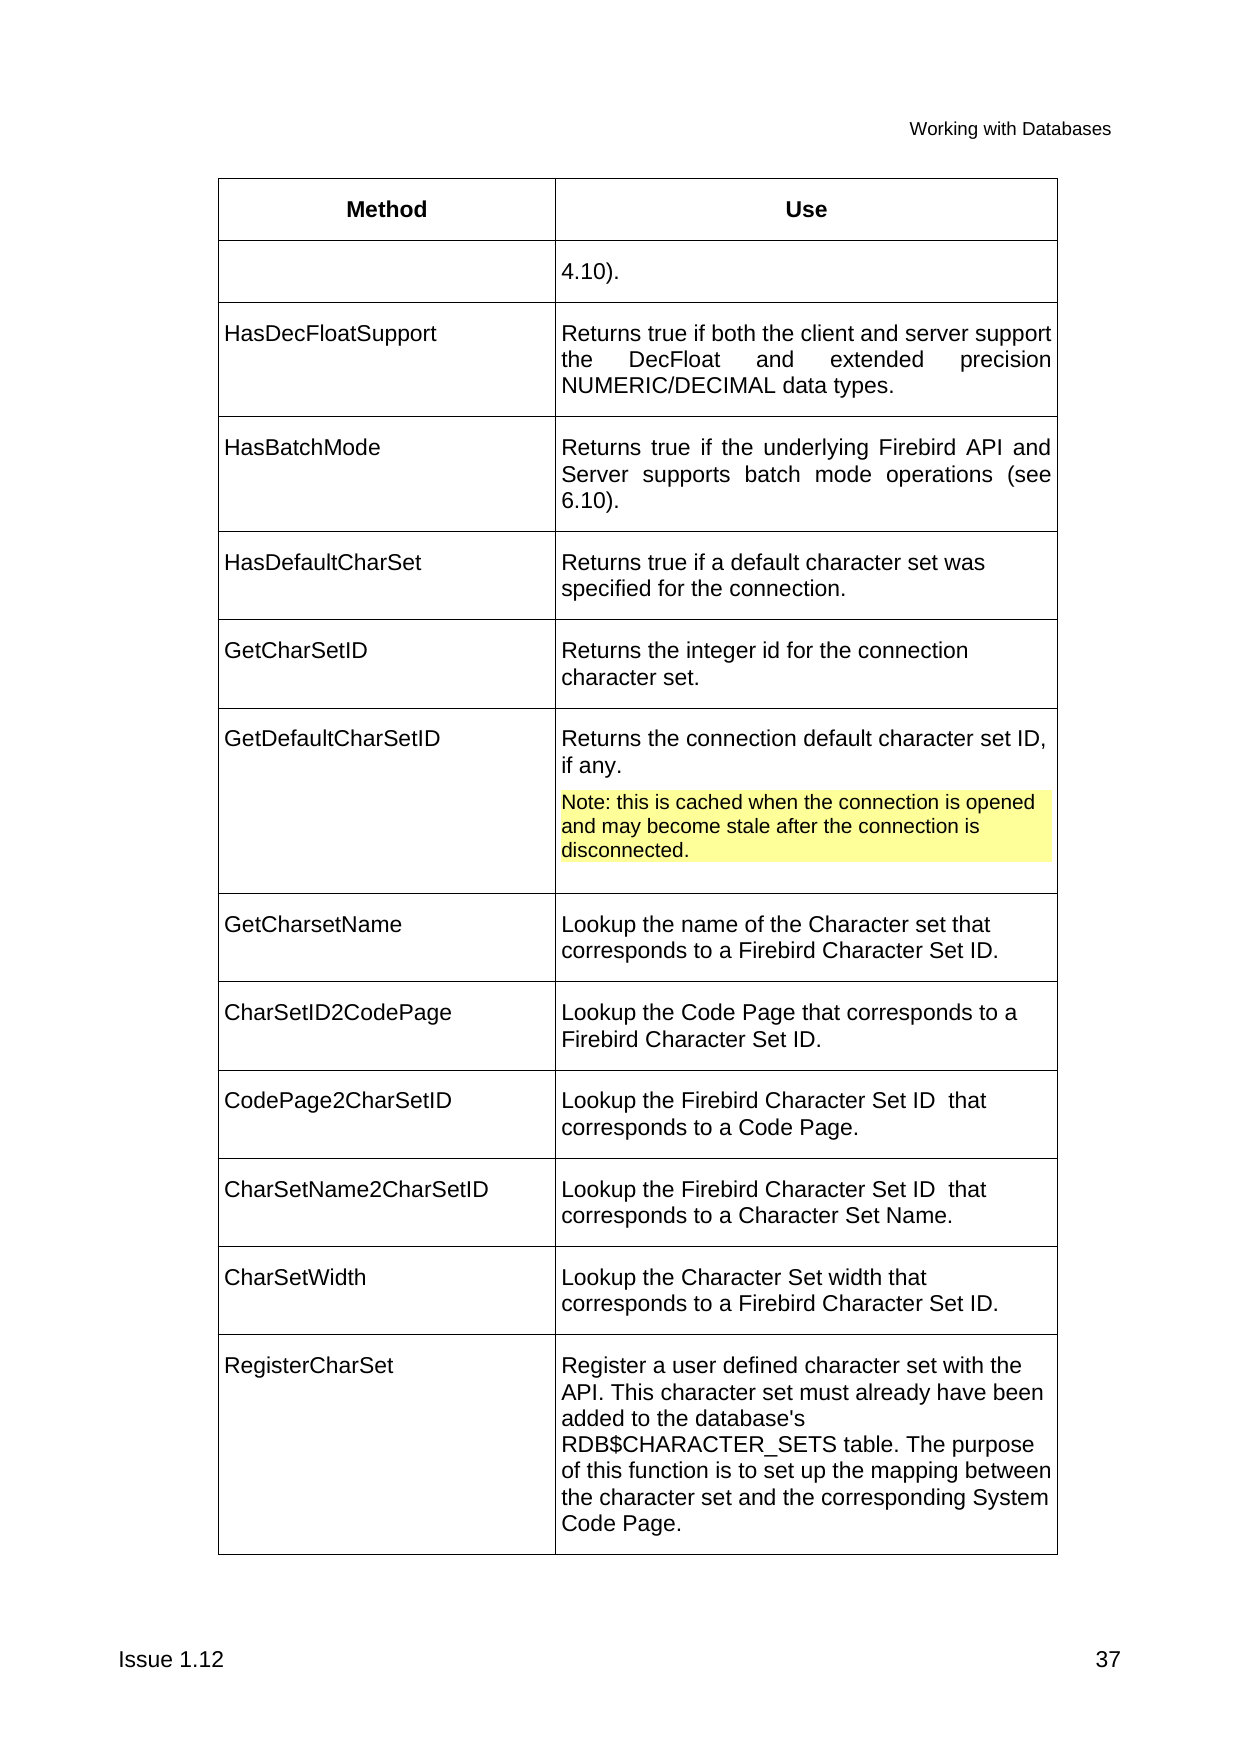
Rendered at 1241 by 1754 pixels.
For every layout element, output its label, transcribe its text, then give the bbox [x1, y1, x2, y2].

table_cell CharSetWidth [219, 1247, 555, 1334]
table_cell HasDecFloatSupport [219, 303, 555, 416]
table_cell Lookup the Firebird Character Set ID that corresponds to a Code Page. [556, 1071, 1057, 1158]
table_cell GetCharSetID [219, 620, 555, 707]
table_header Method [219, 179, 555, 240]
table_header Use [556, 179, 1057, 240]
table_cell CharSetName2CharSetID [219, 1159, 555, 1246]
table_cell Returns true if a default character set was specified for the connection. [556, 532, 1057, 619]
table_cell Lookup the Code Page that corresponds to a Firebird Character Set ID. [556, 982, 1057, 1069]
table_cell 4.10). [556, 241, 1057, 302]
table_cell Returns true if both the client and server support the DecFloat and extended precision NUMERIC/DECIMAL data types. [556, 303, 1057, 416]
table_cell Returns the connection default character set ID, if any. Note: this is cached when the connection is opened and may become stale after the connection is disconnected. [556, 709, 1057, 893]
table_cell Lookup the Character Set width that corresponds to a Firebird Character Set ID. [556, 1247, 1057, 1334]
table_cell CodePage2CharSetID [219, 1071, 555, 1158]
table_cell [219, 241, 555, 302]
table_cell Returns true if the underlying Firebird API and Server supports batch mode operations (see 6.10). [556, 417, 1057, 531]
table_cell HasBatchMode [219, 417, 555, 531]
table_cell GetCharsetName [219, 894, 555, 981]
table_cell Returns the integer id for the connection character set. [556, 620, 1057, 707]
table_cell HasDefaultCharSet [219, 532, 555, 619]
table_cell RegisterCharSet [219, 1335, 555, 1554]
table_cell CharSetID2CodePage [219, 982, 555, 1069]
table_cell Lookup the Firebird Character Set ID that corresponds to a Character Set Name. [556, 1159, 1057, 1246]
table_cell GetDefaultCharSetID [219, 709, 555, 893]
table_cell Register a user defined character set with the API. This character set must already have been added to the database's RDB$CHARACTER_SETS table. The purpose of this function is to set up the mapping between the character set and the corresponding System Code Page. [556, 1335, 1057, 1554]
table_cell Lookup the name of the Character set that corresponds to a Firebird Character Set ID. [556, 894, 1057, 981]
